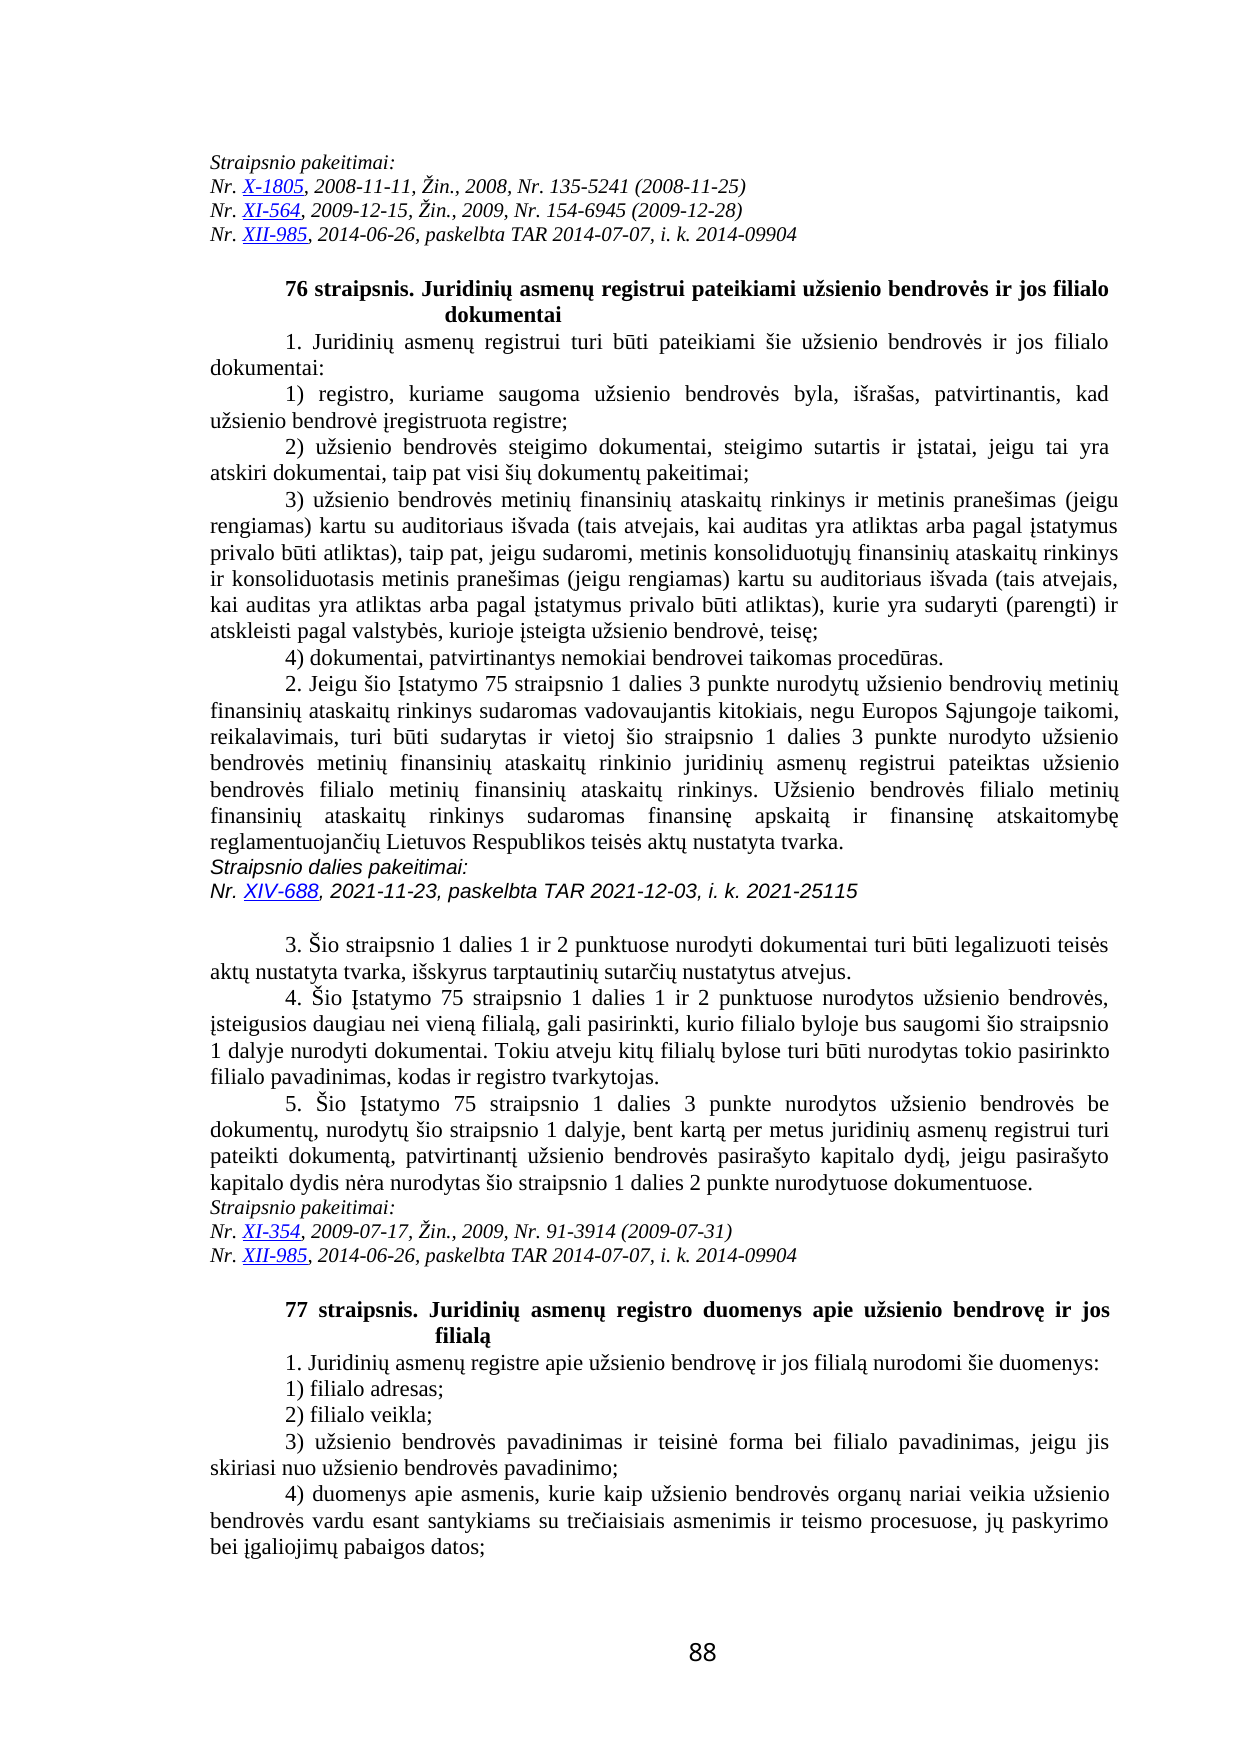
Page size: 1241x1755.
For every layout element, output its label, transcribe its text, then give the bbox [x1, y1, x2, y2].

text Nr. XII-985, 2014-06-26, paskelbta TAR 2014-07-07, i. k. 2014-09904 [210, 1243, 1120, 1267]
text 1) registro, kuriame saugoma užsienio bendrovės byla, išrašas, patvirtinantis, kad užsienio bendrovė įregistruota registre; [210, 380, 1111, 433]
text 4. Šio Įstatymo 75 straipsnio 1 dalies 1 ir 2 punktuose nurodytos užsienio bendrovės, įsteigusios daugiau nei vieną filialą, gali pasirinkti, kurio filialo byloje bus saugomi šio straipsnio 1 dalyje nurodyti dokumentai. Tokiu atveju kitų filialų bylose turi būti nurodytas tokio pasirinkto filialo pavadinimas, kodas ir registro tvarkytojas. [210, 984, 1111, 1089]
text 3) užsienio bendrovės pavadinimas ir teisinė forma bei filialo pavadinimas, jeigu jis skiriasi nuo užsienio bendrovės pavadinimo; [210, 1428, 1111, 1480]
text Straipsnio pakeitimai: [210, 1195, 1111, 1219]
text 4) duomenys apie asmenis, kurie kaip užsienio bendrovės organų nariai veikia užsienio bendrovės vardu esant santykiams su trečiaisiais asmenimis ir teismo procesuose, jų paskyrimo bei įgaliojimų pabaigos datos; [210, 1480, 1111, 1559]
text 3) užsienio bendrovės metinių finansinių ataskaitų rinkinys ir metinis pranešimas (jeigu rengiamas) kartu su auditoriaus išvada (tais atvejais, kai auditas yra atliktas arba pagal įstatymus privalo būti atliktas), taip pat, jeigu sudaromi, metinis konsoliduotųjų finansinių ataskaitų rinkinys ir konsoliduotasis metinis pranešimas (jeigu rengiamas) kartu su auditoriaus išvada (tais atvejais, kai auditas yra atliktas arba pagal įstatymus privalo būti atliktas), kurie yra sudaryti (parengti) ir atskleisti pagal valstybės, kurioje įsteigta užsienio bendrovė, teisę; [210, 486, 1120, 644]
text 5. Šio Įstatymo 75 straipsnio 1 dalies 3 punkte nurodytos užsienio bendrovės be dokumentų, nurodytų šio straipsnio 1 dalyje, bent kartą per metus juridinių asmenų registrui turi pateikti dokumentą, patvirtinantį užsienio bendrovės pasirašyto kapitalo dydį, jeigu pasirašyto kapitalo dydis nėra nurodytas šio straipsnio 1 dalies 2 punkte nurodytuose dokumentuose. [210, 1089, 1111, 1195]
text Nr. XI-354, 2009-07-17, Žin., 2009, Nr. 91-3914 (2009-07-31) [210, 1219, 1120, 1243]
text 4) dokumentai, patvirtinantys nemokiai bendrovei taikomas procedūras. [210, 644, 1111, 670]
text Nr. XII-985, 2014-06-26, paskelbta TAR 2014-07-07, i. k. 2014-09904 [210, 222, 1120, 246]
text 2) užsienio bendrovės steigimo dokumentai, steigimo sutartis ir įstatai, jeigu tai yra atskiri dokumentai, taip pat visi šių dokumentų pakeitimai; [210, 433, 1111, 486]
text Straipsnio pakeitimai: [210, 150, 1111, 174]
text 1. Juridinių asmenų registre apie užsienio bendrovę ir jos filialą nurodomi šie duomenys: [210, 1349, 1111, 1375]
text 2. Jeigu šio Įstatymo 75 straipsnio 1 dalies 3 punkte nurodytų užsienio bendrovių metinių finansinių ataskaitų rinkinys sudaromas vadovaujantis kitokiais, negu Europos Sąjungoje taikomi, reikalavimais, turi būti sudarytas ir vietoj šio straipsnio 1 dalies 3 punkte nurodyto užsienio bendrovės metinių finansinių ataskaitų rinkinio juridinių asmenų registrui pateiktas užsienio bendrovės filialo metinių finansinių ataskaitų rinkinys. Užsienio bendrovės filialo metinių finansinių ataskaitų rinkinys sudaromas finansinę apskaitą ir finansinę atskaitomybę reglamentuojančių Lietuvos Respublikos teisės aktų nustatyta tvarka. [210, 670, 1120, 855]
text 1. Juridinių asmenų registrui turi būti pateikiami šie užsienio bendrovės ir jos filialo dokumentai: [210, 328, 1111, 380]
text 76 straipsnis. Juridinių asmenų registrui pateikiami užsienio bendrovės ir jos filialo dokumentai [285, 275, 1111, 328]
text Straipsnio dalies pakeitimai: [210, 855, 1120, 879]
text Nr. XIV-688, 2021-11-23, paskelbta TAR 2021-12-03, i. k. 2021-25115 [210, 879, 1120, 903]
text 3. Šio straipsnio 1 dalies 1 ir 2 punktuose nurodyti dokumentai turi būti legalizuoti teisės aktų nustatyta tvarka, išskyrus tarptautinių sutarčių nustatytus atvejus. [210, 931, 1111, 984]
text Nr. XI-564, 2009-12-15, Žin., 2009, Nr. 154-6945 (2009-12-28) [210, 198, 1120, 222]
text 1) filialo adresas; [210, 1375, 1111, 1401]
text 2) filialo veikla; [210, 1401, 1111, 1428]
text 77 straipsnis. Juridinių asmenų registro duomenys apie užsienio bendrovę ir jos filialą [285, 1296, 1111, 1349]
text Nr. X-1805, 2008-11-11, Žin., 2008, Nr. 135-5241 (2008-11-25) [210, 174, 1120, 198]
